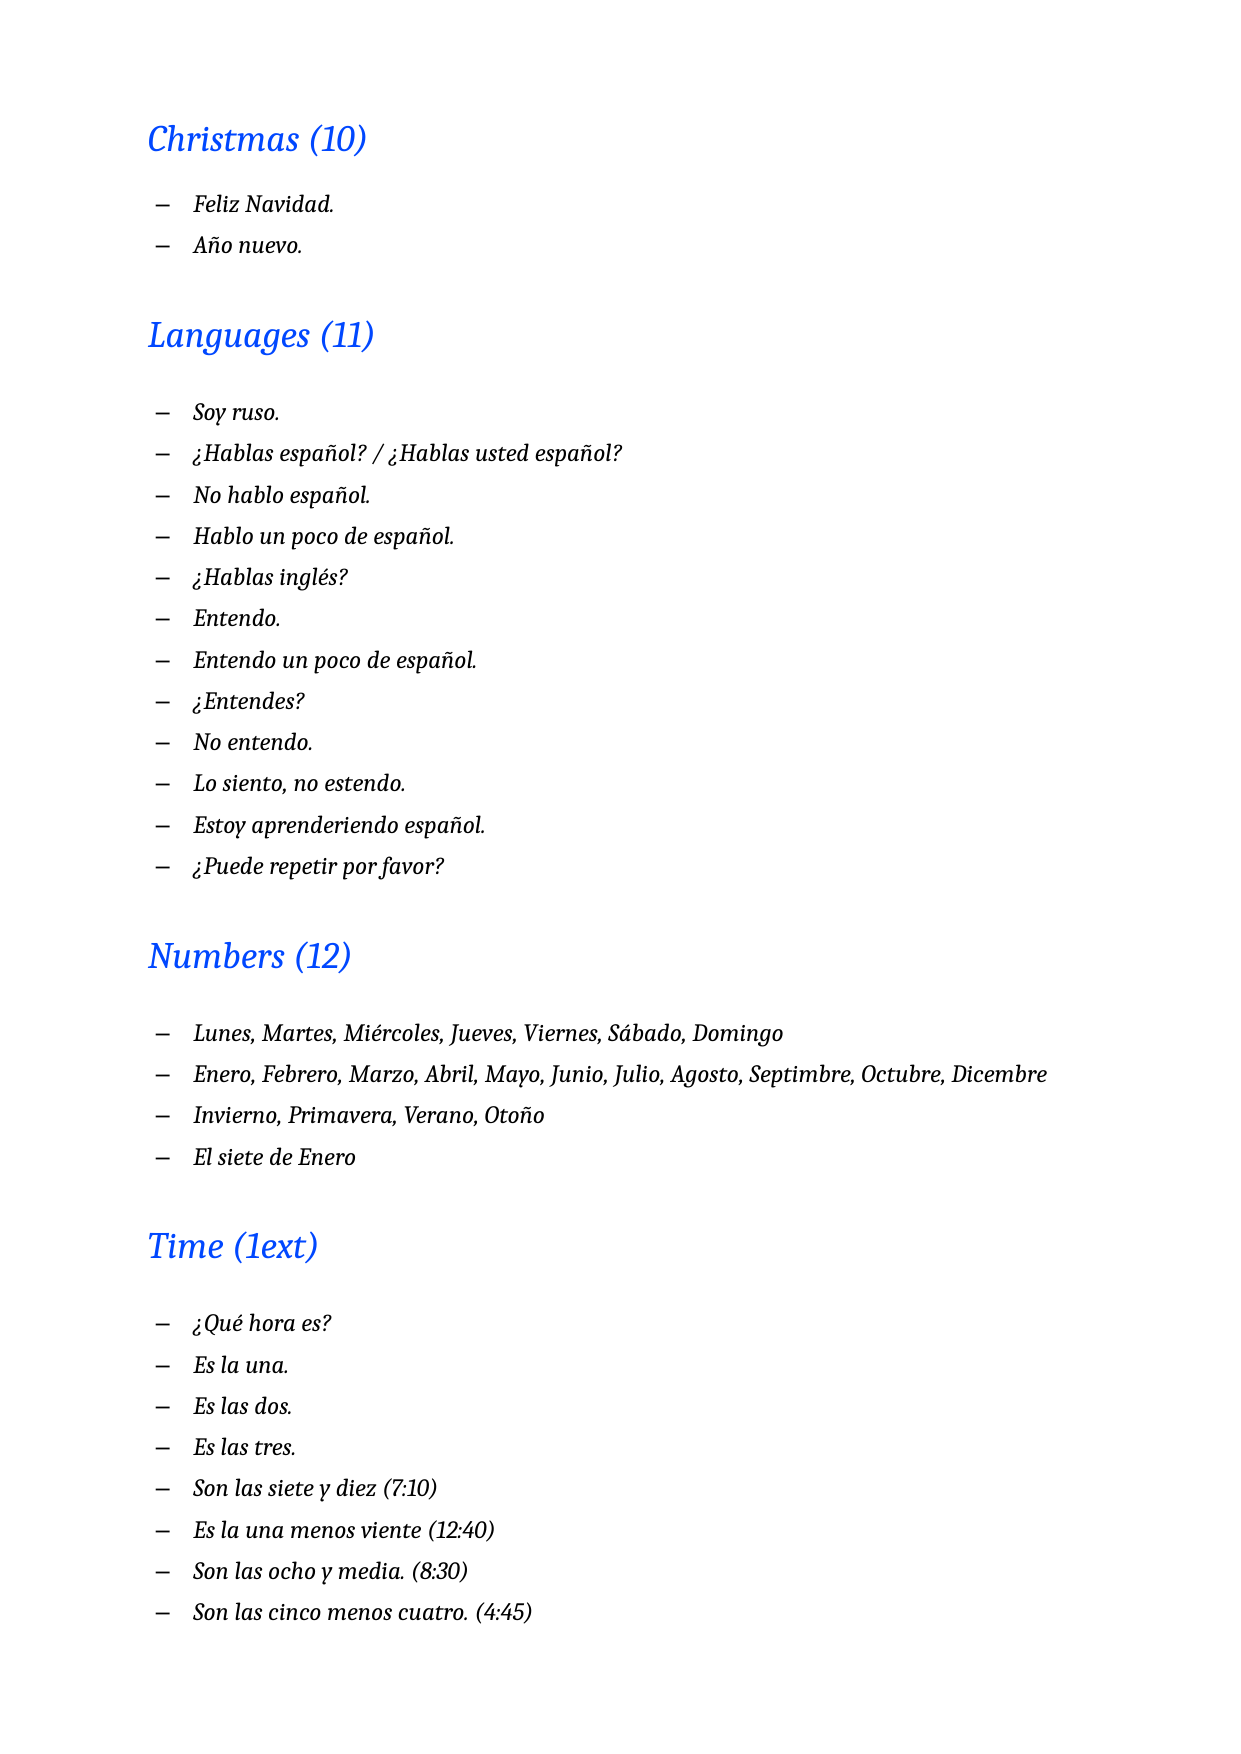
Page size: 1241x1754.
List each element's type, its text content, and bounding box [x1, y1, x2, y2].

list Es las tres. [156, 1433, 1122, 1462]
list ¿Puede repetir por favor? [156, 852, 1122, 881]
list ¿Hablas español? / ¿Hablas usted español? [156, 439, 1122, 468]
list Es las dos. [156, 1392, 1122, 1421]
list Lunes, Martes, Miércoles, Jueves, Viernes, Sábado, Domingo [156, 1019, 1122, 1047]
list Enero, Febrero, Marzo, Abril, Mayo, Junio, Julio, Agosto, Septimbre, Octubre, Dicembre [156, 1060, 1122, 1089]
text Languages (11) [148, 314, 1122, 357]
list Año nuevo. [156, 231, 1122, 260]
text Christmas (10) [148, 118, 1122, 161]
list Invierno, Primavera, Verano, Otoño [156, 1101, 1122, 1130]
list Entendo un poco de español. [156, 646, 1122, 674]
list Son las cinco menos cuatro. (4:45) [156, 1598, 1122, 1627]
list No hablo español. [156, 481, 1122, 509]
text Time (1ext) [148, 1225, 1122, 1268]
list No entendo. [156, 728, 1122, 757]
list ¿Entendes? [156, 687, 1122, 716]
list ¿Qué hora es? [156, 1309, 1122, 1338]
list Hablo un poco de español. [156, 522, 1122, 551]
list El siete de Enero [156, 1142, 1122, 1171]
list Lo siento, no estendo. [156, 769, 1122, 798]
list Soy ruso. [156, 398, 1122, 427]
list Es la una menos viente (12:40) [156, 1516, 1122, 1544]
list Son las ocho y media. (8:30) [156, 1557, 1122, 1586]
list Es la una. [156, 1351, 1122, 1379]
list Entendo. [156, 604, 1122, 633]
text Numbers (12) [148, 934, 1122, 977]
list Estoy aprenderiendo español. [156, 811, 1122, 839]
list ¿Hablas inglés? [156, 563, 1122, 592]
list Feliz Navidad. [156, 190, 1122, 219]
list Son las siete y diez (7:10) [156, 1474, 1122, 1503]
